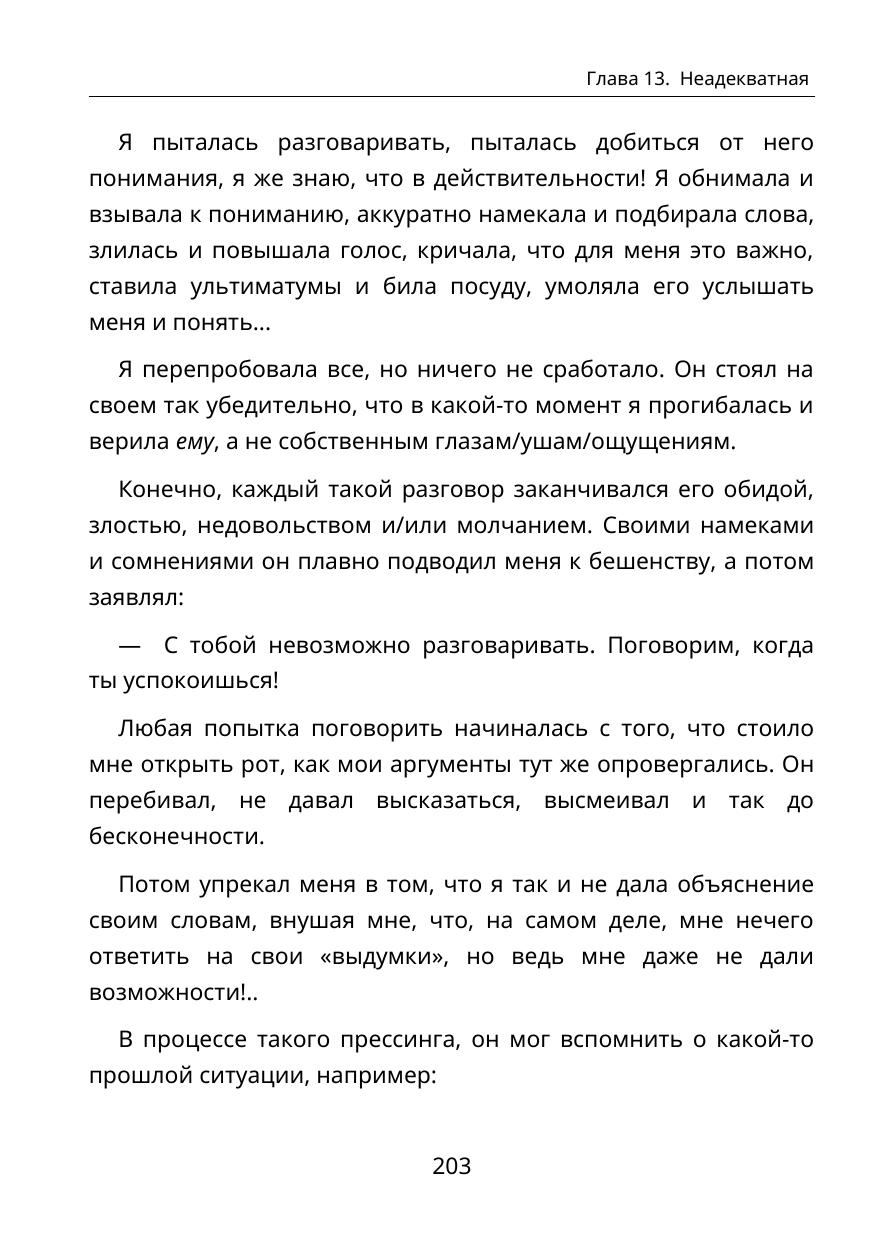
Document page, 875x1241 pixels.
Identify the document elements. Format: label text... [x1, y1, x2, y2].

text В процессе такого прессинга, он мог вспомнить о какой-то прошлой ситуации, например: [88, 1023, 815, 1090]
text Потом упрекал меня в том, что я так и не дала объяснение своим словам, внушая мне, что, на самом деле, мне нечего ответить на свои «выдумки», но ведь мне даже не дали возможности!.. [88, 868, 815, 1007]
text Я перепробовала все, но ничего не сработало. Он стоял на своем так убедительно, что в какой-то момент я прогибалась и верила ему, а не собственным глазам/ушам/ощущениям. [88, 353, 815, 457]
text Я пыталась разговаривать, пыталась добиться от него понимания, я же знаю, что в действительности! Я обнимала и взывала к пониманию, аккуратно намекала и подбирала слова, злилась и повышала голос, кричала, что для меня это важно, ставила ультиматумы и била посуду, умоляла его услышать меня и понять... [88, 126, 815, 337]
text Любая попытка поговорить начиналась с того, что стоило мне открыть рот, как мои аргументы тут же опровергались. Он перебивал, не давал высказаться, высмеивал и так до бесконечности. [88, 712, 815, 851]
text Конечно, каждый такой разговор заканчивался его обидой, злостью, недовольством и/или молчанием. Своими намеками и сомнениями он плавно подводил меня к бешенству, а потом заявлял: [88, 473, 815, 612]
list С тобой невозможно разговаривать. Поговорим, когда ты успокоишься! [88, 628, 815, 696]
